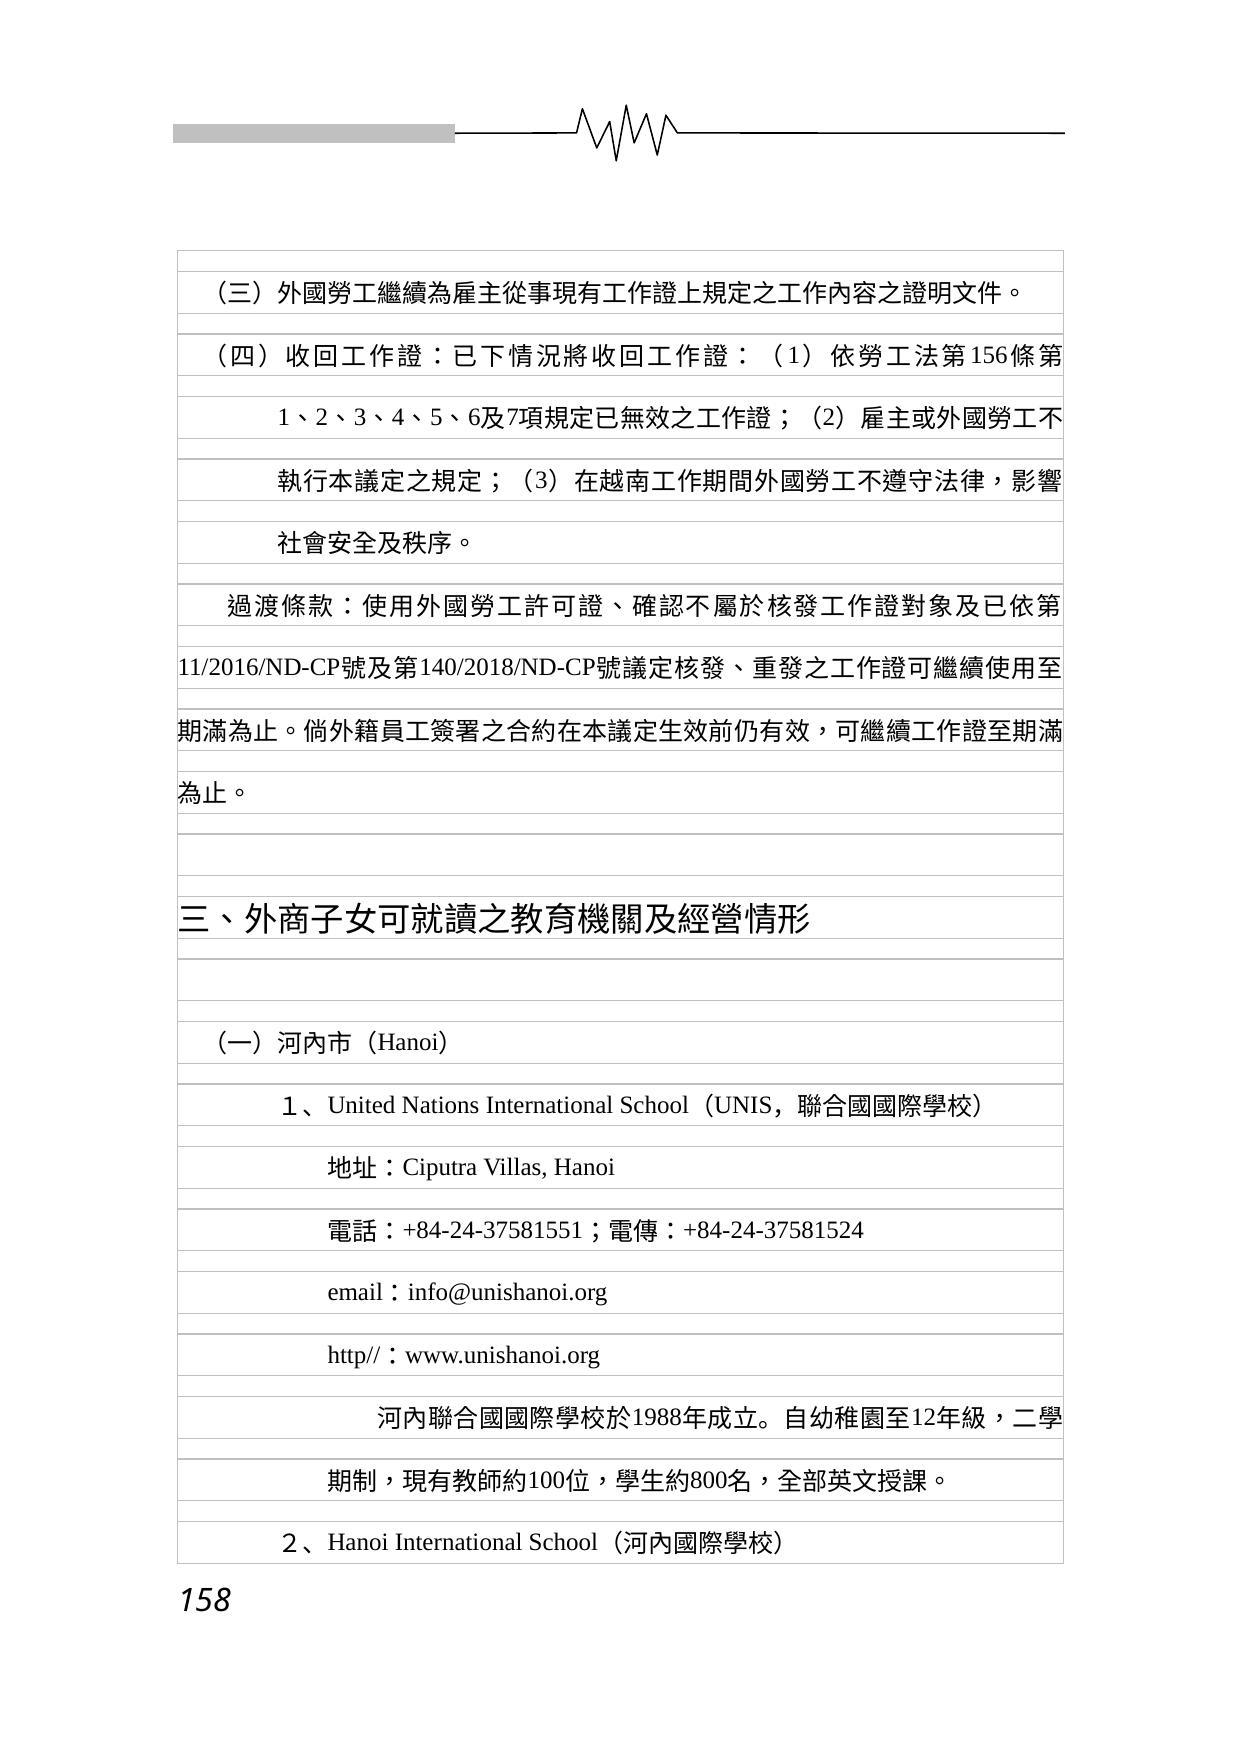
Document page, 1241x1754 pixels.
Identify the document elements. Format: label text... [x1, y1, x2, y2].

text [202, 439, 1063, 458]
text （四）收回工作證：已下情況將收回工作證：（1）依勞工法第156條第 [202, 335, 1063, 375]
text （三）外國勞工繼續為雇主從事現有工作證上規定之工作內容之證明文件。 [202, 272, 1063, 313]
text [277, 1189, 1063, 1208]
text 過渡條款：使用外國勞工許可證、確認不屬於核發工作證對象及已依第 [178, 585, 1063, 625]
text [277, 1126, 1063, 1146]
text 期滿為止。倘外籍員工簽署之合約在本議定生效前仍有效，可繼續工作證至期滿 [178, 710, 1063, 750]
text [202, 376, 1063, 396]
text ２、Hanoi International School（河內國際學校） [277, 1522, 1063, 1563]
text http//：www.unishanoi.org [277, 1335, 1063, 1375]
text 社會安全及秩序。 [202, 522, 1063, 563]
text [178, 689, 1063, 708]
text [178, 564, 1063, 583]
text [178, 626, 1063, 646]
text 期制，現有教師約100位，學生約800名，全部英文授課。 [327, 1460, 1063, 1500]
text 三、外商子女可就讀之教育機關及經營情形 [178, 897, 1063, 938]
text 執行本議定之規定；（3）在越南工作期間外國勞工不遵守法律，影響 [202, 460, 1063, 500]
text [277, 1251, 1063, 1271]
text 1、2、3、4、5、6及7項規定已無效之工作證；（2）雇主或外國勞工不 [202, 397, 1063, 438]
text [327, 1439, 1063, 1458]
text 11/2016/ND-CP號及第140/2018/ND-CP號議定核發、重發之工作證可繼續使用至 [178, 647, 1063, 688]
text 為止。 [178, 772, 1063, 813]
text 電話：+84-24-37581551；電傳：+84-24-37581524 [277, 1210, 1063, 1250]
text [202, 1001, 1063, 1021]
text [202, 314, 1063, 333]
text 地址：Ciputra Villas, Hanoi [277, 1147, 1063, 1188]
text [202, 251, 1063, 271]
text [327, 1376, 1063, 1396]
text [277, 1314, 1063, 1333]
text [202, 501, 1063, 521]
text （一）河內市（Hanoi） [202, 1022, 1063, 1063]
text [178, 876, 1063, 896]
text [277, 1501, 1063, 1521]
text １、United Nations International School（UNIS，聯合國國際學校） [277, 1085, 1063, 1125]
text [178, 751, 1063, 771]
text email：info@unishanoi.org [277, 1272, 1063, 1313]
text [277, 1064, 1063, 1083]
text 河內聯合國國際學校於1988年成立。自幼稚園至12年級，二學 [327, 1397, 1063, 1438]
